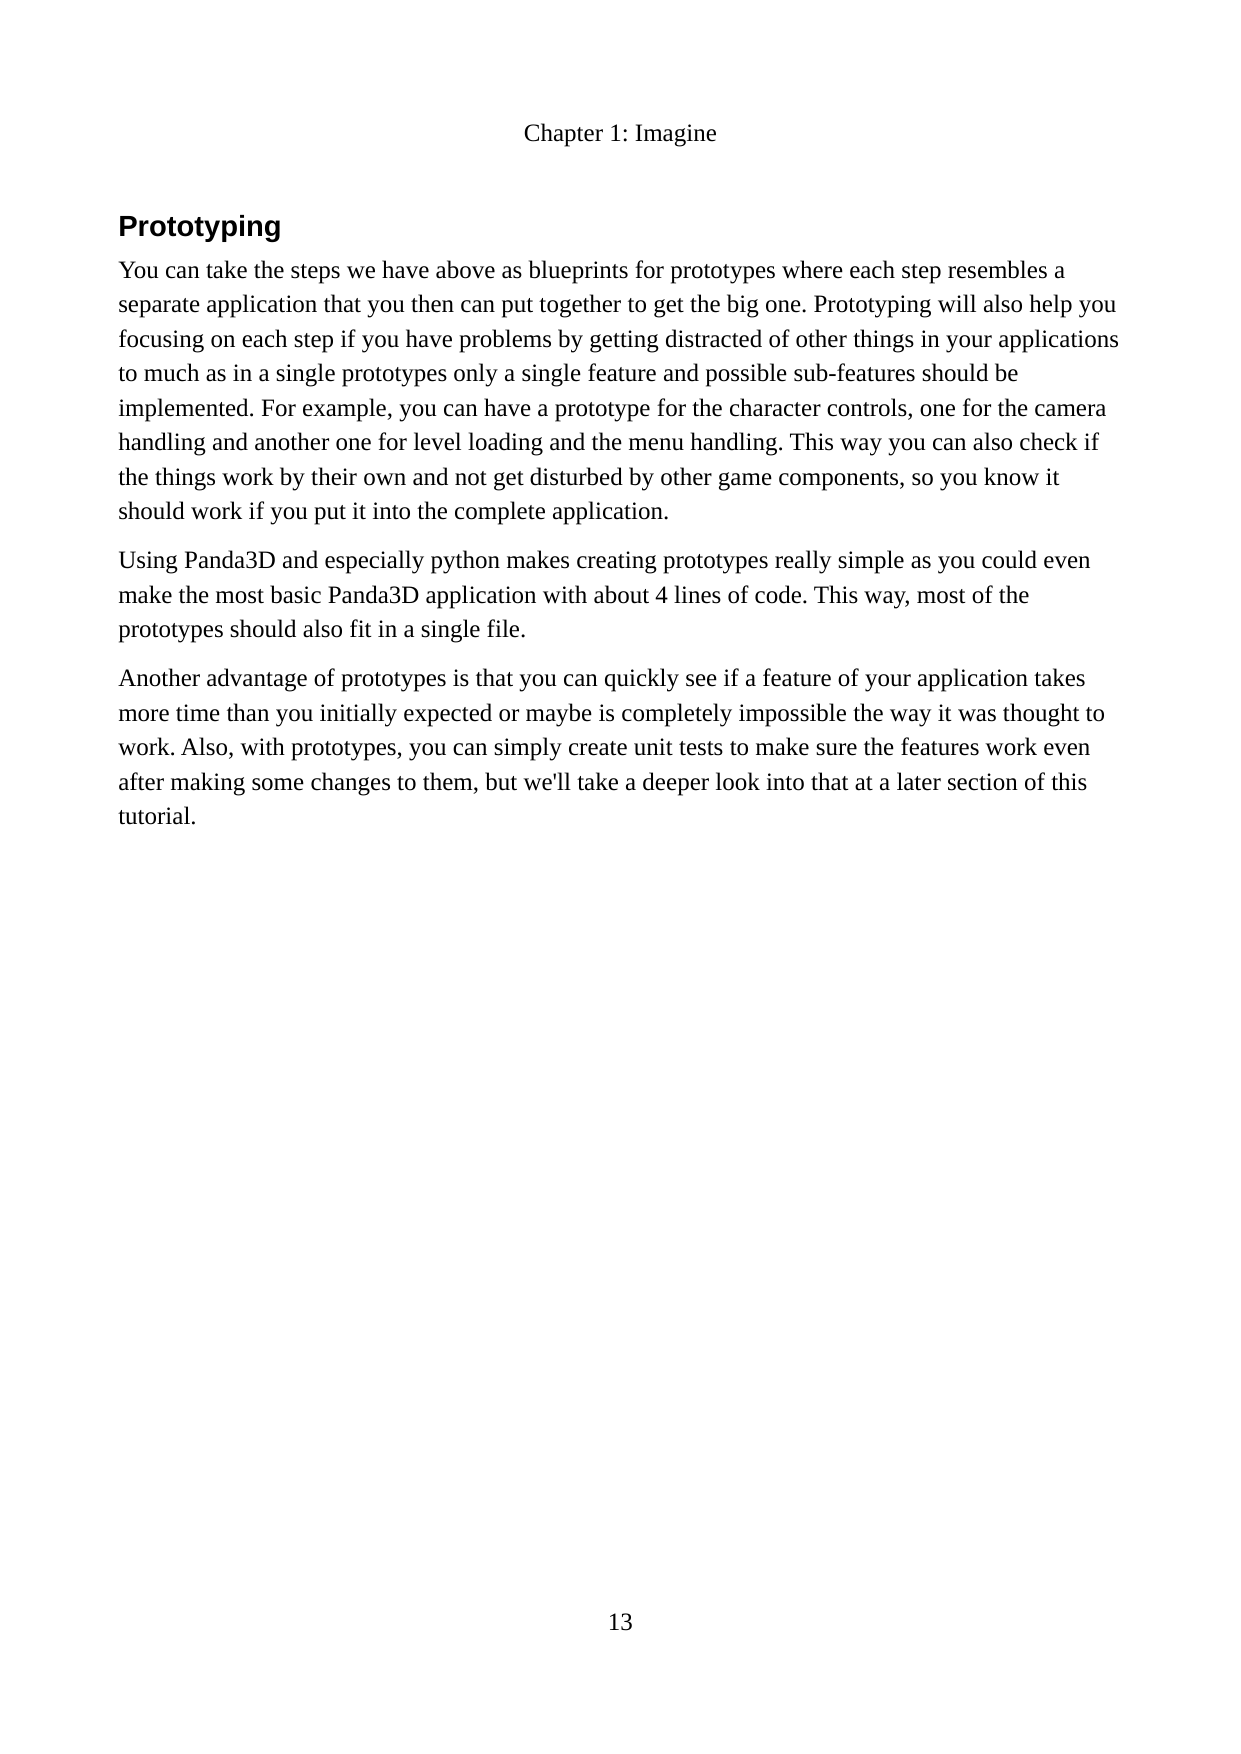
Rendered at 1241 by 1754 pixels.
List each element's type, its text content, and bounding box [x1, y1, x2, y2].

text Using Panda3D and especially python makes creating prototypes really simple as you could even make the most basic Panda3D application with about 4 lines of code. This way, most of the prototypes should also fit in a single file. [118, 545, 1122, 643]
text Another advantage of prototypes is that you can quickly see if a feature of your application takes more time than you initially expected or maybe is completely impossible the way it was thought to work. Also, with prototypes, you can simply create unit tests to make sure the features work even after making some changes to them, but we'll take a deeper look into that at a later section of this tutorial. [118, 663, 1122, 830]
text You can take the steps we have above as blueprints for prototypes where each step resembles a separate application that you then can put together to get the big one. Prototyping will also help you focusing on each step if you have problems by getting distracted of other things in your applications to much as in a single prototypes only a single feature and possible sub-features should be implemented. For example, you can have a prototype for the character controls, one for the camera handling and another one for level loading and the menu handling. This way you can also check if the things work by their own and not get disturbed by other game components, so you know it should work if you put it into the complete application. [118, 255, 1122, 525]
subtitle Prototyping [118, 209, 1122, 242]
